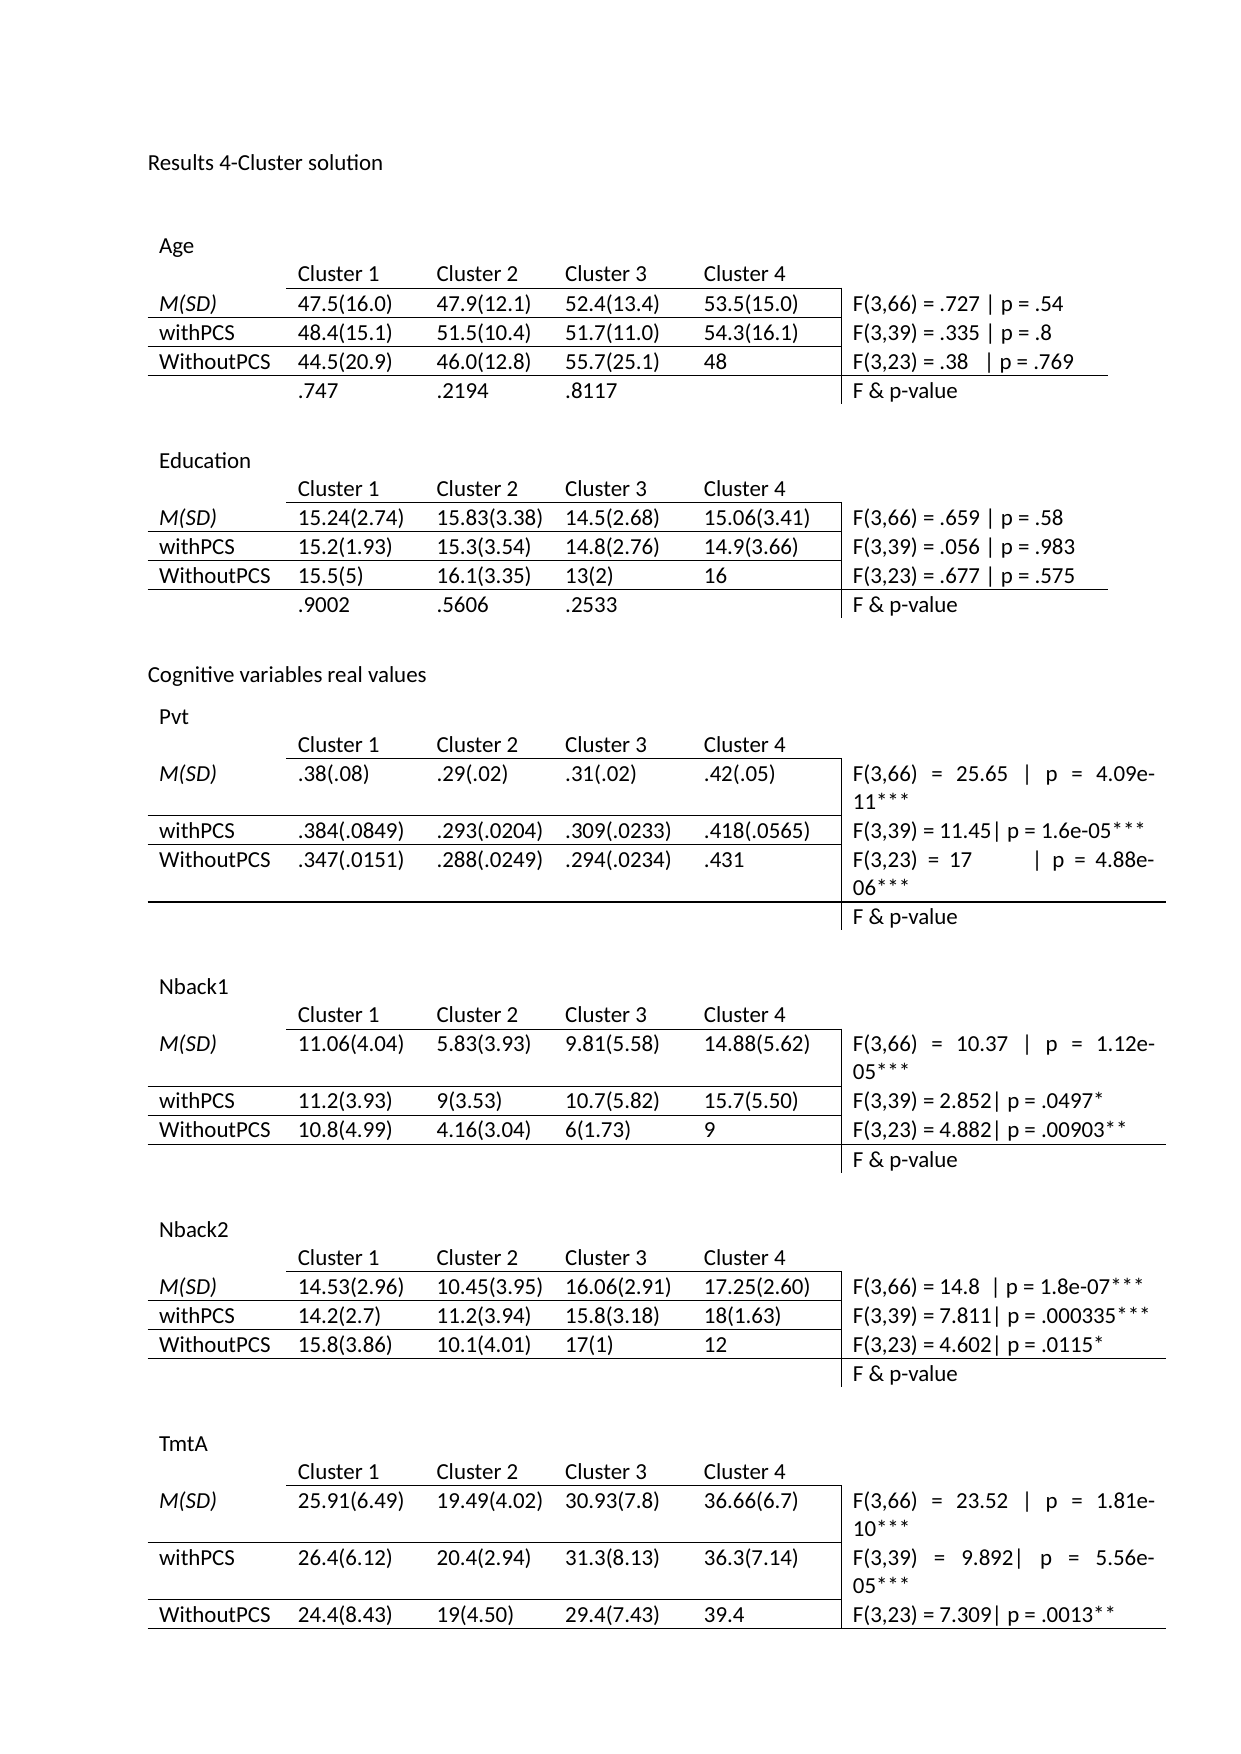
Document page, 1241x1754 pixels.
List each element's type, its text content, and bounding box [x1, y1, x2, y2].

table_cell F(3,23) = 4.602| p = .0115* [842, 1329, 1166, 1358]
table_cell Cluster 2 [425, 730, 564, 758]
table_cell Cluster 1 [286, 474, 425, 502]
table_header [564, 446, 703, 474]
table_cell 26.4(6.12) [286, 1543, 425, 1599]
table_cell F(3,23) = .38 | p = .769 [842, 346, 1107, 375]
table_cell Cluster 4 [703, 1243, 841, 1271]
table_cell 51.7(11.0) [564, 318, 703, 346]
table_cell 11.06(4.04) [286, 1030, 425, 1086]
table_header [286, 232, 425, 259]
table_cell .29(.02) [425, 759, 564, 815]
table_cell F(3,39) = 2.852| p = .0497* [842, 1086, 1166, 1114]
table_header [795, 1429, 887, 1457]
table_header [286, 1429, 425, 1457]
table_cell F(3,23) = 17 | p = 4.88e-06*** [842, 844, 1166, 901]
table_cell [564, 1359, 703, 1387]
table_cell [703, 1359, 841, 1387]
table_header [425, 973, 564, 1000]
table_cell [703, 590, 841, 618]
table_cell withPCS [148, 318, 286, 346]
table_cell WithoutPCS [148, 347, 286, 375]
table_cell 9.81(5.58) [564, 1030, 703, 1086]
table_cell Cluster 4 [703, 730, 841, 758]
table_cell 14.8(2.76) [564, 532, 703, 560]
table_cell 15.06(3.41) [703, 503, 841, 531]
table_cell [425, 1145, 564, 1173]
table_cell Cluster 3 [564, 1243, 703, 1271]
table_cell F(3,66) = 25.65 | p = 4.09e-11*** [842, 758, 1166, 815]
table_cell Cluster 3 [564, 260, 703, 288]
table_cell Cluster 2 [425, 1243, 564, 1271]
table_cell 48.4(15.1) [286, 318, 425, 346]
table_cell 30.93(7.8) [564, 1486, 703, 1542]
table_header [425, 1215, 564, 1243]
table_cell [148, 590, 286, 618]
table_cell 19(4.50) [425, 1600, 564, 1628]
table_header [887, 1215, 1166, 1243]
table_cell 17.25(2.60) [703, 1272, 841, 1300]
table_cell 19.49(4.02) [425, 1486, 564, 1542]
table_cell [286, 1359, 425, 1387]
table_cell [148, 1145, 286, 1173]
table_header [887, 232, 1107, 259]
table_header [887, 702, 1166, 730]
table_header [795, 973, 887, 1000]
table_cell [703, 376, 841, 404]
table_cell 9 [703, 1116, 841, 1144]
table_cell 44.5(20.9) [286, 347, 425, 375]
table_cell 54.3(16.1) [703, 318, 841, 346]
table_cell Cluster 1 [286, 260, 425, 288]
table_cell 14.88(5.62) [703, 1030, 841, 1086]
table_header [703, 1429, 795, 1457]
table_cell F & p-value [842, 590, 1107, 618]
table_cell 15.5(5) [286, 561, 425, 589]
table_cell 11.2(3.93) [286, 1087, 425, 1114]
table_cell 16.06(2.91) [564, 1272, 703, 1300]
table_cell 51.5(10.4) [425, 318, 564, 346]
table_cell [148, 376, 286, 404]
table_cell Cluster 4 [703, 1000, 841, 1028]
table_cell .9002 [286, 590, 425, 618]
table_cell .384(.0849) [286, 816, 425, 844]
table_cell [841, 260, 1107, 288]
table_header [286, 973, 425, 1000]
table_cell 15.8(3.18) [564, 1301, 703, 1329]
table_cell 31.3(8.13) [564, 1543, 703, 1599]
table_cell Cluster 4 [703, 474, 841, 502]
table_cell WithoutPCS [148, 561, 286, 589]
table_cell 14.9(3.66) [703, 532, 841, 560]
table_cell .347(.0151) [286, 845, 425, 901]
table_cell F & p-value [842, 376, 1107, 404]
table_header [286, 1215, 425, 1243]
table_header [703, 702, 795, 730]
table_cell .42(.05) [703, 759, 841, 815]
table_cell M(SD) [148, 1485, 286, 1542]
table_cell F(3,39) = 11.45| p = 1.6e-05*** [842, 815, 1166, 844]
table_cell 10.7(5.82) [564, 1087, 703, 1114]
table_cell 4.16(3.04) [425, 1116, 564, 1144]
table_cell 10.1(4.01) [425, 1330, 564, 1358]
table_cell [148, 1000, 286, 1028]
table_header [564, 232, 703, 259]
table_cell Cluster 1 [286, 1243, 425, 1271]
table_cell [148, 1243, 286, 1271]
table_cell withPCS [148, 1301, 286, 1329]
table_cell 29.4(7.43) [564, 1600, 703, 1628]
table_cell 17(1) [564, 1330, 703, 1358]
table_cell [286, 1145, 425, 1173]
table_cell F(3,23) = .677 | p = .575 [842, 560, 1107, 589]
table_cell 47.5(16.0) [286, 289, 425, 317]
table_cell withPCS [148, 1543, 286, 1599]
table_cell .288(.0249) [425, 845, 564, 901]
table_cell 14.53(2.96) [286, 1272, 425, 1300]
table_cell M(SD) [148, 1029, 286, 1086]
table_cell 10.8(4.99) [286, 1116, 425, 1144]
table_cell Cluster 2 [425, 474, 564, 502]
table_cell .8117 [564, 376, 703, 404]
table_header [286, 446, 425, 474]
table_cell .309(.0233) [564, 816, 703, 844]
table_cell Cluster 1 [286, 730, 425, 758]
table_header [703, 446, 795, 474]
table_header [887, 973, 1166, 1000]
table_cell 48 [703, 347, 841, 375]
table_cell F(3,39) = .335 | p = .8 [842, 317, 1107, 346]
table_cell [841, 1243, 1166, 1271]
table_cell F & p-value [842, 903, 1166, 930]
table_cell 55.7(25.1) [564, 347, 703, 375]
table_cell [148, 1457, 286, 1485]
table_cell 20.4(2.94) [425, 1543, 564, 1599]
table_cell [564, 1145, 703, 1173]
table_header Pvt [148, 702, 286, 730]
table_cell WithoutPCS [148, 1600, 286, 1628]
table_cell Cluster 1 [286, 1457, 425, 1485]
table_header Nback1 [148, 973, 286, 1000]
table_cell [425, 1359, 564, 1387]
table_cell [841, 1457, 1166, 1485]
table_cell .2533 [564, 590, 703, 618]
table_cell 25.91(6.49) [286, 1486, 425, 1542]
table_header [703, 973, 795, 1000]
table_cell [148, 474, 286, 502]
table_header [425, 446, 564, 474]
table_header [564, 1429, 703, 1457]
table_header [564, 973, 703, 1000]
table_cell 11.2(3.94) [425, 1301, 564, 1329]
table_cell F(3,66) = 23.52 | p = 1.81e-10*** [842, 1485, 1166, 1542]
table_cell Cluster 2 [425, 1457, 564, 1485]
text Cognitive variables real values [148, 660, 1093, 688]
table_cell 53.5(15.0) [703, 289, 841, 317]
table_cell .747 [286, 376, 425, 404]
text Results 4-Cluster solution [148, 148, 1093, 176]
table_cell Cluster 3 [564, 730, 703, 758]
table_header [795, 702, 887, 730]
table_cell [286, 903, 425, 930]
table_header [887, 1429, 1166, 1457]
table_cell [148, 903, 286, 930]
table_cell M(SD) [148, 288, 286, 317]
table_cell F(3,39) = 9.892| p = 5.56e-05*** [842, 1542, 1166, 1599]
table_header [887, 446, 1107, 474]
table_cell F(3,66) = 10.37 | p = 1.12e-05*** [842, 1029, 1166, 1086]
table_cell Cluster 3 [564, 1457, 703, 1485]
table_cell 46.0(12.8) [425, 347, 564, 375]
table_header [564, 702, 703, 730]
table_cell F(3,66) = .727 | p = .54 [842, 288, 1107, 317]
table_cell [148, 260, 286, 288]
table_cell [425, 903, 564, 930]
table_cell Cluster 1 [286, 1000, 425, 1028]
table_cell 15.7(5.50) [703, 1087, 841, 1114]
table_cell [564, 903, 703, 930]
table_header Education [148, 446, 286, 474]
table_cell [703, 903, 841, 930]
table_header [425, 1429, 564, 1457]
table_header [703, 1215, 795, 1243]
table_cell F(3,23) = 4.882| p = .00903** [842, 1115, 1166, 1144]
table_cell F(3,39) = .056 | p = .983 [842, 531, 1107, 560]
table_cell withPCS [148, 1087, 286, 1114]
table_cell 18(1.63) [703, 1301, 841, 1329]
table_cell .431 [703, 845, 841, 901]
table_cell Cluster 4 [703, 260, 841, 288]
table_header Nback2 [148, 1215, 286, 1243]
table_cell 16 [703, 561, 841, 589]
table_cell .418(.0565) [703, 816, 841, 844]
table_cell [841, 474, 1107, 502]
table_cell [148, 730, 286, 758]
table_cell .5606 [425, 590, 564, 618]
table_cell 10.45(3.95) [425, 1272, 564, 1300]
table_cell Cluster 2 [425, 260, 564, 288]
table_header [795, 232, 887, 259]
table_cell [148, 1359, 286, 1387]
table_cell withPCS [148, 532, 286, 560]
table_header [703, 232, 795, 259]
table_cell 47.9(12.1) [425, 289, 564, 317]
table_cell Cluster 3 [564, 474, 703, 502]
table_cell 39.4 [703, 1600, 841, 1628]
table_cell Cluster 3 [564, 1000, 703, 1028]
table_cell 14.2(2.7) [286, 1301, 425, 1329]
table_cell 16.1(3.35) [425, 561, 564, 589]
table_cell F & p-value [842, 1145, 1166, 1173]
table_cell M(SD) [148, 1271, 286, 1300]
table_cell 36.66(6.7) [703, 1486, 841, 1542]
table_cell 14.5(2.68) [564, 503, 703, 531]
table_cell Cluster 4 [703, 1457, 841, 1485]
table_cell 15.2(1.93) [286, 532, 425, 560]
table_cell Cluster 2 [425, 1000, 564, 1028]
table_cell withPCS [148, 816, 286, 844]
table_cell [841, 730, 1166, 758]
table_cell 9(3.53) [425, 1087, 564, 1114]
table_cell F(3,66) = 14.8 | p = 1.8e-07*** [842, 1271, 1166, 1300]
table_header [795, 446, 887, 474]
table_header [564, 1215, 703, 1243]
table_cell 13(2) [564, 561, 703, 589]
table_header [795, 1215, 887, 1243]
table_header [286, 702, 425, 730]
table_cell 15.24(2.74) [286, 503, 425, 531]
table_header Age [148, 232, 286, 259]
table_cell 6(1.73) [564, 1116, 703, 1144]
table_cell [841, 1000, 1166, 1028]
table_cell M(SD) [148, 758, 286, 815]
table_cell .294(.0234) [564, 845, 703, 901]
table_cell WithoutPCS [148, 1330, 286, 1358]
table_cell WithoutPCS [148, 1116, 286, 1144]
table_cell 5.83(3.93) [425, 1030, 564, 1086]
table_cell 52.4(13.4) [564, 289, 703, 317]
table_cell .293(.0204) [425, 816, 564, 844]
table_cell F(3,39) = 7.811| p = .000335*** [842, 1300, 1166, 1329]
table_cell 15.83(3.38) [425, 503, 564, 531]
table_cell 15.3(3.54) [425, 532, 564, 560]
table_cell .38(.08) [286, 759, 425, 815]
table_cell [703, 1145, 841, 1173]
table_header TmtA [148, 1429, 286, 1457]
table_cell F(3,66) = .659 | p = .58 [842, 502, 1107, 531]
table_cell .31(.02) [564, 759, 703, 815]
table_header [425, 702, 564, 730]
table_cell F(3,23) = 7.309| p = .0013** [842, 1599, 1166, 1628]
table_cell F & p-value [842, 1359, 1166, 1387]
table_cell WithoutPCS [148, 845, 286, 901]
table_cell 24.4(8.43) [286, 1600, 425, 1628]
table_cell .2194 [425, 376, 564, 404]
table_header [425, 232, 564, 259]
table_cell 36.3(7.14) [703, 1543, 841, 1599]
table_cell 15.8(3.86) [286, 1330, 425, 1358]
table_cell 12 [703, 1330, 841, 1358]
table_cell M(SD) [148, 502, 286, 531]
